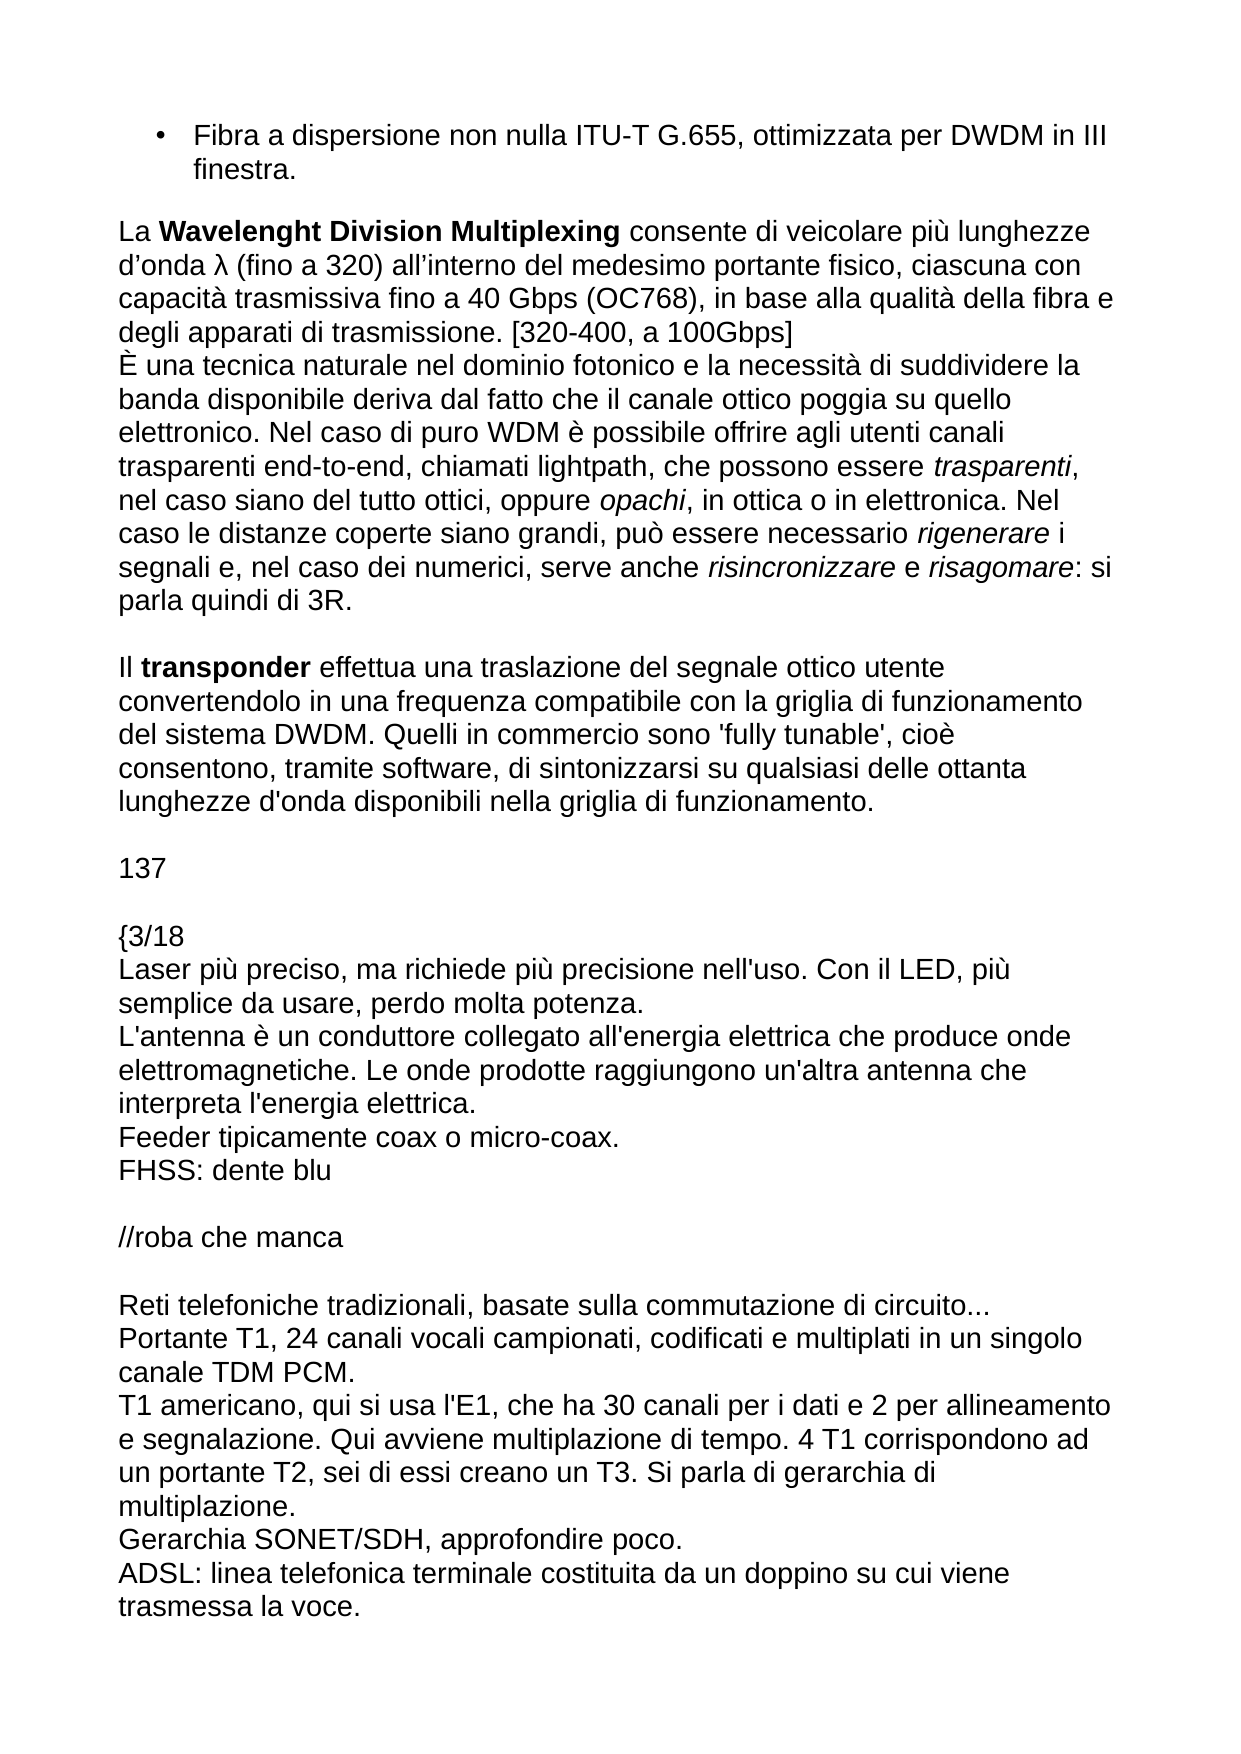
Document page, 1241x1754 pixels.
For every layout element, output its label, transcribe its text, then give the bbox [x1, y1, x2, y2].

text ADSL: linea telefonica terminale costituita da un doppino su cui viene trasmessa la voce. [118, 1556, 1122, 1623]
text //roba che manca [118, 1220, 1122, 1254]
text Portante T1, 24 canali vocali campionati, codificati e multiplati in un singolo canale TDM PCM. [118, 1321, 1122, 1388]
text 137 [118, 851, 1122, 885]
text L'antenna è un conduttore collegato all'energia elettrica che produce onde elettromagnetiche. Le onde prodotte raggiungono un'altra antenna che interpreta l'energia elettrica. [118, 1019, 1122, 1120]
text La Wavelenght Division Multiplexing consente di veicolare più lunghezze d’onda λ (fino a 320) all’interno del medesimo portante fisico, ciascuna con capacità trasmissiva fino a 40 Gbps (OC768), in base alla qualità della fibra e degli apparati di trasmissione. [320-400, a 100Gbps] [118, 214, 1122, 348]
text È una tecnica naturale nel dominio fotonico e la necessità di suddividere la banda disponibile deriva dal fatto che il canale ottico poggia su quello elettronico. Nel caso di puro WDM è possibile offrire agli utenti canali trasparenti end-to-end, chiamati lightpath, che possono essere trasparenti, nel caso siano del tutto ottici, oppure opachi, in ottica o in elettronica. Nel caso le distanze coperte siano grandi, può essere necessario rigenerare i segnali e, nel caso dei numerici, serve anche risincronizzare e risagomare: si parla quindi di 3R. [118, 348, 1122, 617]
text Feeder tipicamente coax o micro-coax. [118, 1120, 1122, 1153]
text Reti telefoniche tradizionali, basate sulla commutazione di circuito... [118, 1287, 1122, 1321]
list Fibra a dispersione non nulla ITU-T G.655, ottimizzata per DWDM in III finestra. [156, 118, 1122, 185]
text Il transponder effettua una traslazione del segnale ottico utente convertendolo in una frequenza compatibile con la griglia di funzionamento del sistema DWDM. Quelli in commercio sono 'fully tunable', cioè consentono, tramite software, di sintonizzarsi su qualsiasi delle ottanta lunghezze d'onda disponibili nella griglia di funzionamento. [118, 650, 1122, 818]
text T1 americano, qui si usa l'E1, che ha 30 canali per i dati e 2 per allineamento e segnalazione. Qui avviene multiplazione di tempo. 4 T1 corrispondono ad un portante T2, sei di essi creano un T3. Si parla di gerarchia di multiplazione. [118, 1388, 1122, 1522]
text FHSS: dente blu [118, 1153, 1122, 1187]
text {3/18 [118, 918, 1122, 952]
text Gerarchia SONET/SDH, approfondire poco. [118, 1522, 1122, 1556]
text Laser più preciso, ma richiede più precisione nell'uso. Con il LED, più semplice da usare, perdo molta potenza. [118, 952, 1122, 1019]
